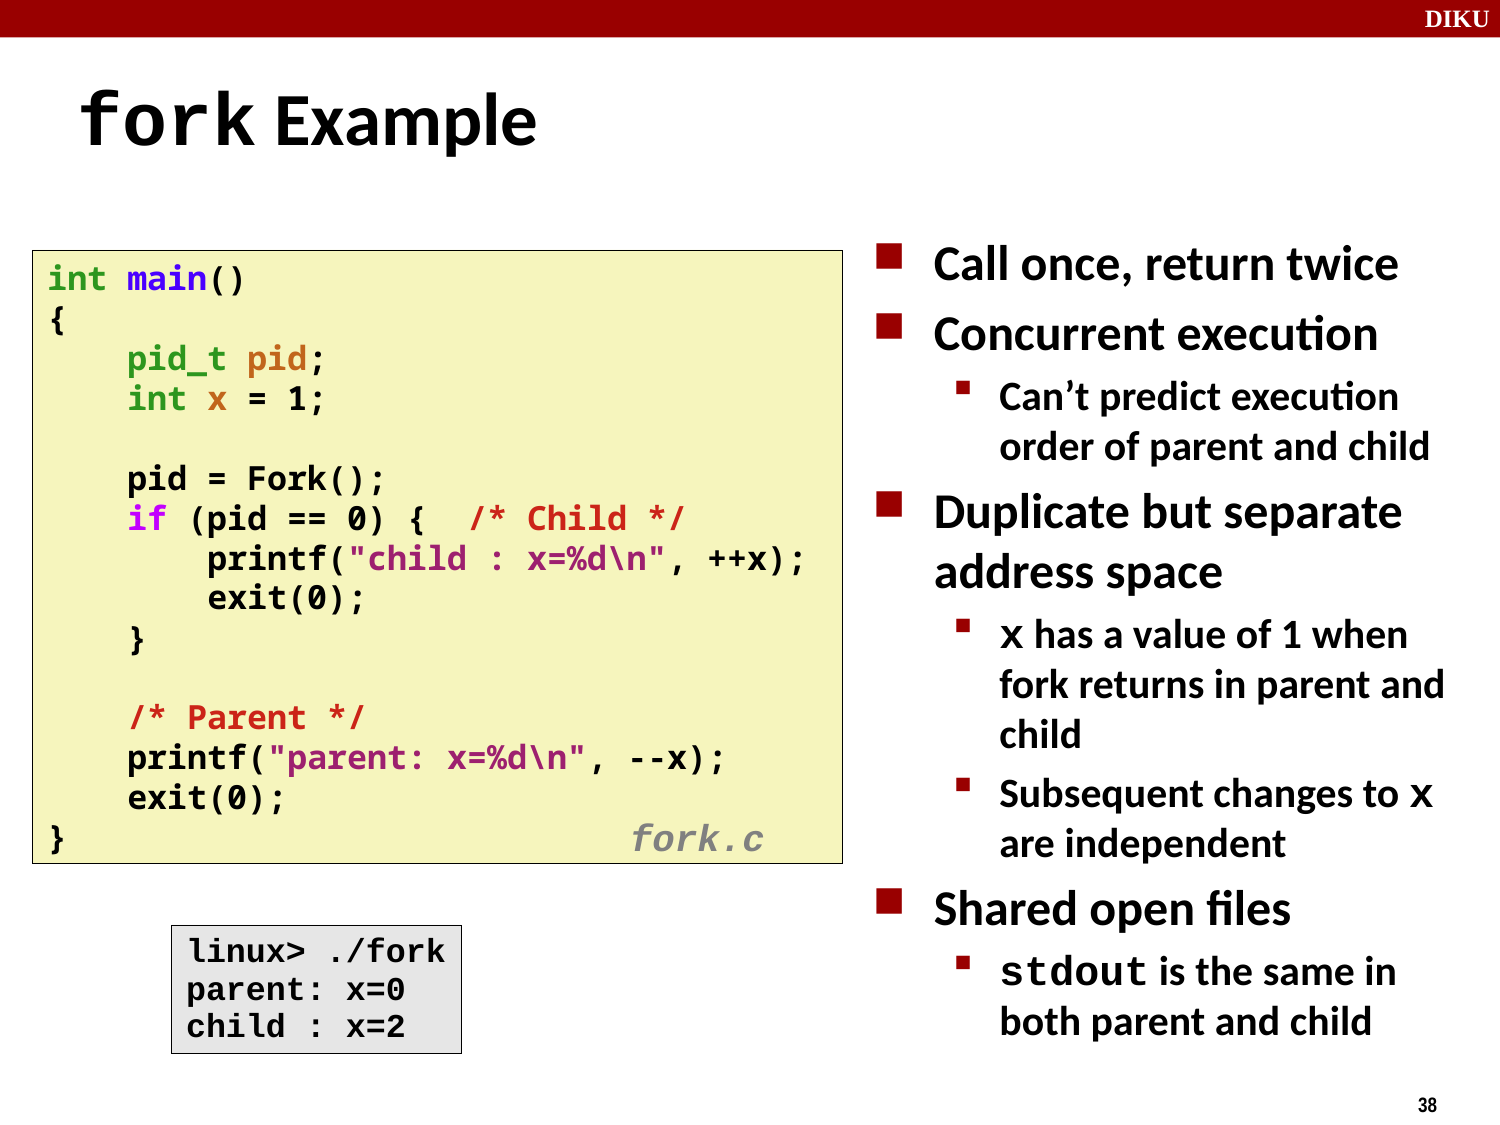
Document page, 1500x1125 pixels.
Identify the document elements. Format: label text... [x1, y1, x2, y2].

text_box fork.c [614, 809, 780, 868]
text_box Call once, return twice Concurrent execution Can’t predict execution order of parent and child Duplicate but separate address space x has a value of 1 when fork returns in parent and child Subsequent changes to x are independent Shared open files stdout is the same in both parent and child [862, 222, 1488, 1075]
text_box int main() { pid_t pid; int x = 1; pid = Fork(); if (pid == 0) { /* Child */ printf("child : x=%d\n", ++x); exit(0); } /* Parent */ printf("parent: x=%d\n", --x); exit(0); } [32, 249, 842, 864]
text_box linux> ./fork parent: x=0 child : x=2 [171, 924, 462, 1053]
title fork Example [62, 68, 998, 163]
